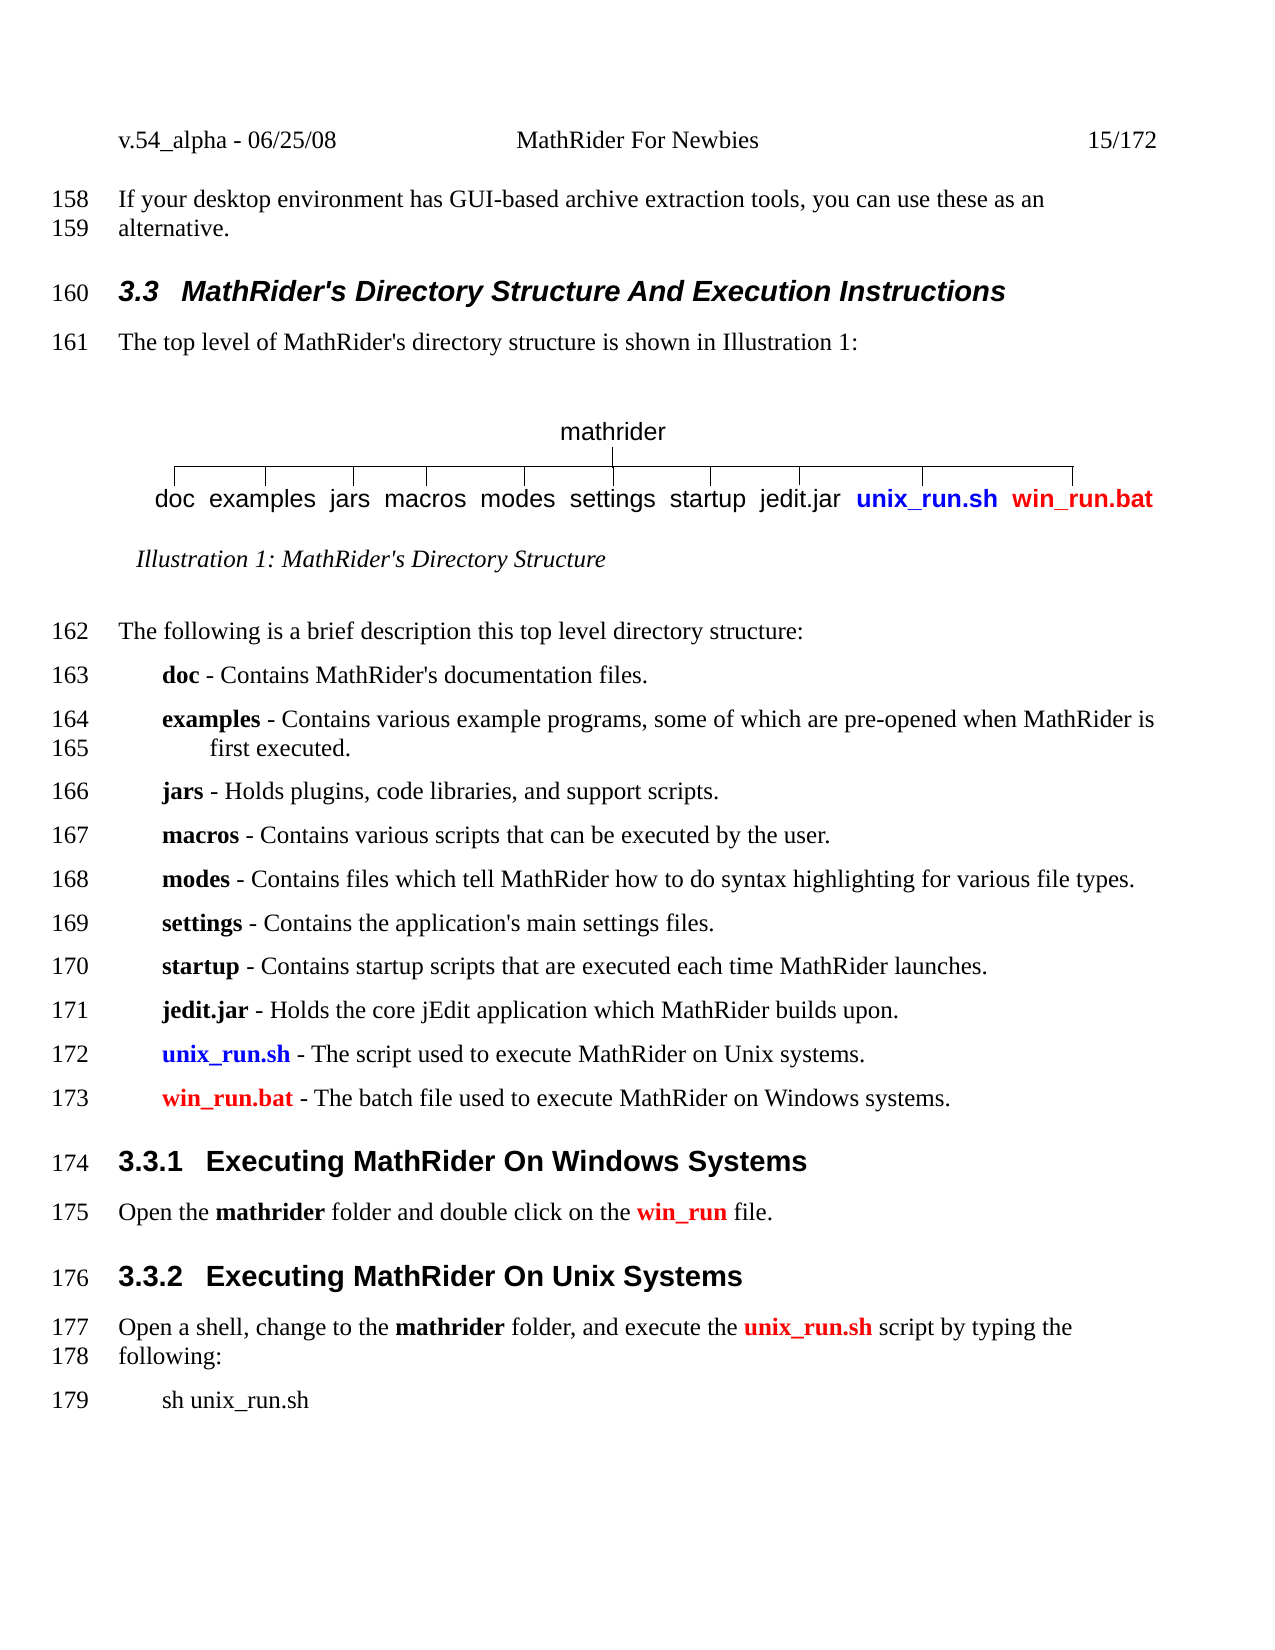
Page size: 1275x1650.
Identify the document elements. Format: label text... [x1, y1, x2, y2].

subtitle Executing MathRider On Unix Systems [118, 1259, 1157, 1292]
text startup - Contains startup scripts that are executed each time MathRider launches. [162, 951, 1157, 980]
text sh unix_run.sh [162, 1385, 1157, 1413]
text The top level of MathRider's directory structure is shown in Illustration 1: [118, 327, 1157, 356]
text jars - Holds plugins, code libraries, and support scripts. [162, 776, 1157, 805]
text examples - Contains various example programs, some of which are pre-opened when MathRider is first executed. [162, 704, 1157, 761]
text The following is a brief description this top level directory structure: [118, 616, 1157, 645]
text If your desktop environment has GUI-based archive extraction tools, you can use these as an alternative. [118, 184, 1157, 241]
text Illustration 1: MathRider's Directory Structure [136, 390, 1153, 573]
text settings - Contains the application's main settings files. [162, 908, 1157, 936]
text macros - Contains various scripts that can be executed by the user. [162, 820, 1157, 849]
text win_run.bat - The batch file used to execute MathRider on Windows systems. [162, 1083, 1157, 1111]
text jedit.jar - Holds the core jEdit application which MathRider builds upon. [162, 995, 1157, 1024]
subtitle Executing MathRider On Windows Systems [118, 1144, 1157, 1177]
text unix_run.sh - The script used to execute MathRider on Unix systems. [162, 1039, 1157, 1068]
text doc - Contains MathRider's documentation files. [162, 660, 1157, 689]
text modes - Contains files which tell MathRider how to do syntax highlighting for various file types. [162, 864, 1157, 893]
text Open a shell, change to the mathrider folder, and execute the unix_run.sh script by typing the following: [118, 1312, 1157, 1370]
text Open the mathrider folder and double click on the win_run file. [118, 1197, 1157, 1226]
subtitle MathRider's Directory Structure And Execution Instructions [118, 274, 1157, 307]
